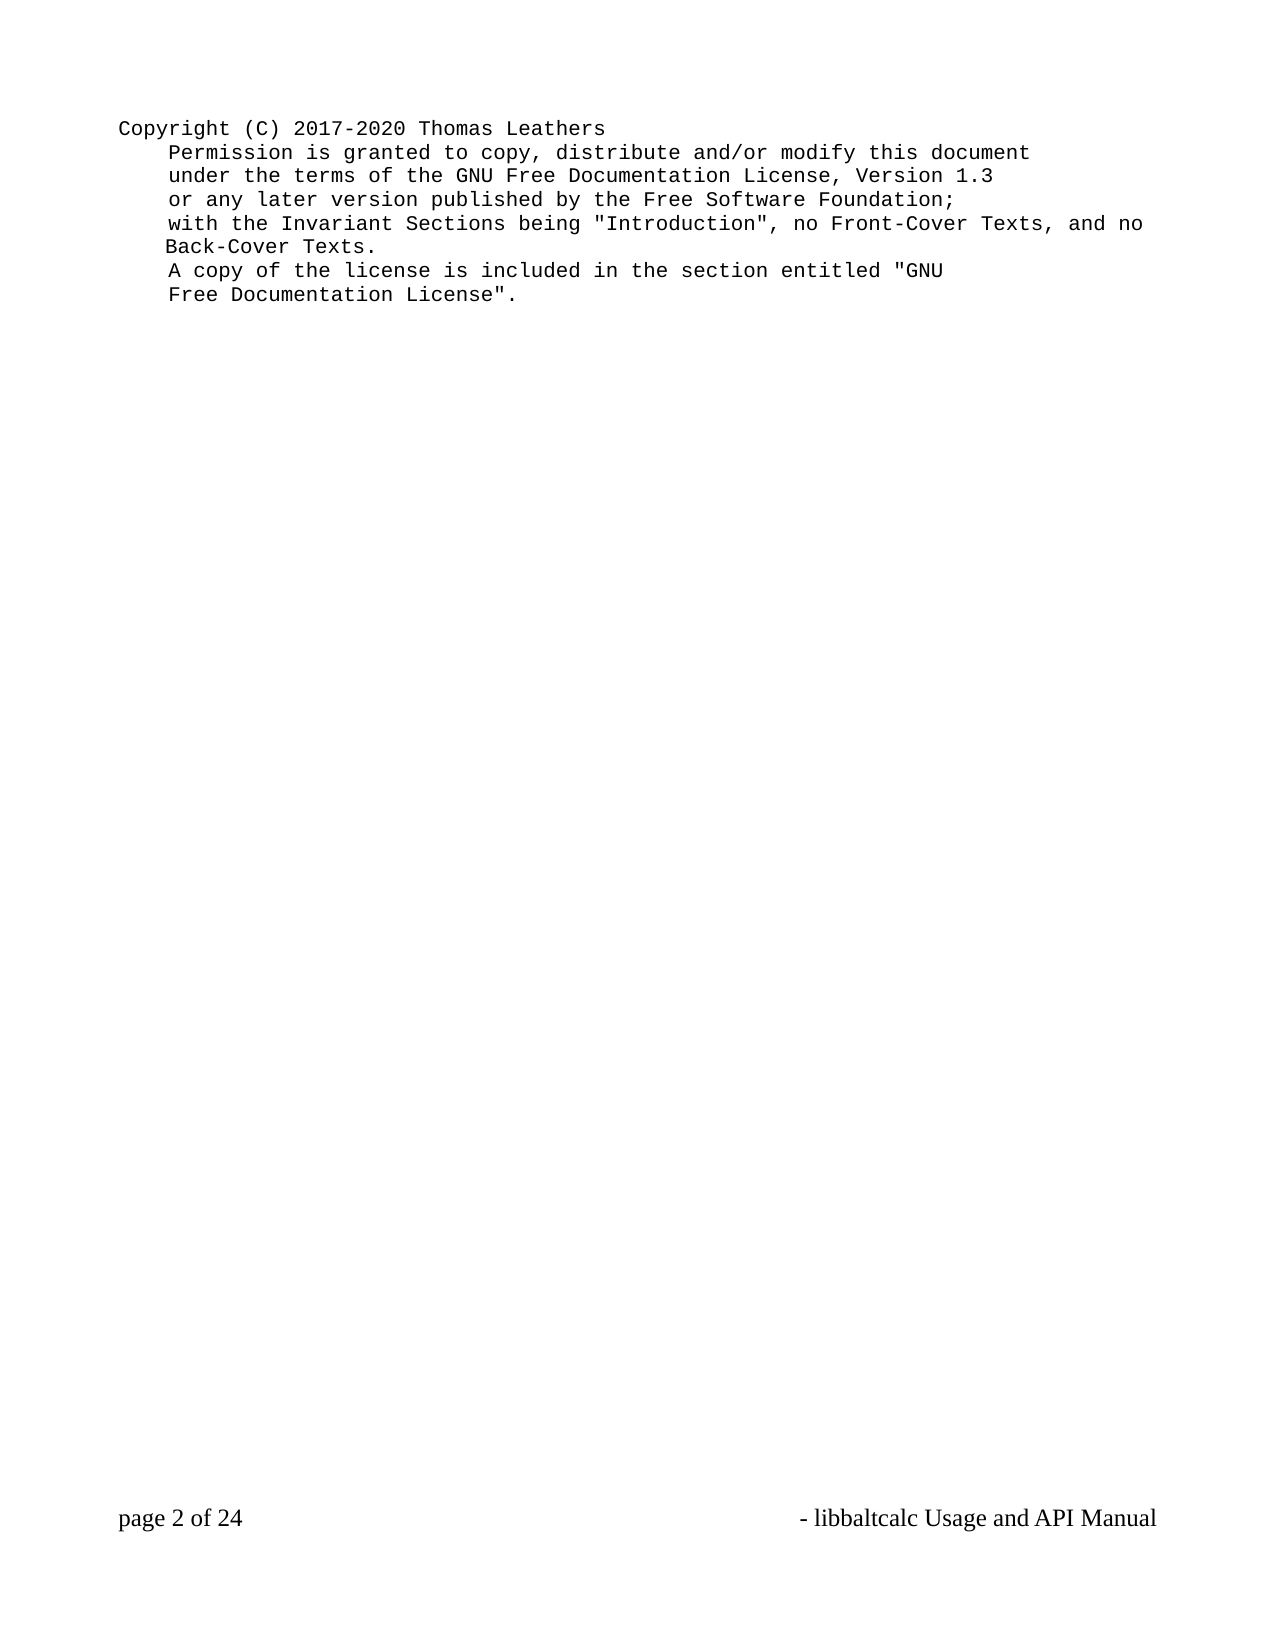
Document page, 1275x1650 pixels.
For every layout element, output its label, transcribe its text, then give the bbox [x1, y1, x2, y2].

text under the terms of the GNU Free Documentation License, Version 1.3 [118, 165, 1157, 189]
text A copy of the license is included in the section entitled "GNU [118, 260, 1157, 284]
text Copyright (C) 2017-2020 Thomas Leathers [118, 118, 1157, 142]
text or any later version published by the Free Software Foundation; [118, 189, 1157, 213]
text with the Invariant Sections being "Introduction", no Front-Cover Texts, and no Back-Cover Texts. [118, 213, 1157, 260]
text Permission is granted to copy, distribute and/or modify this document [118, 142, 1157, 165]
text Free Documentation License". [118, 284, 1157, 307]
